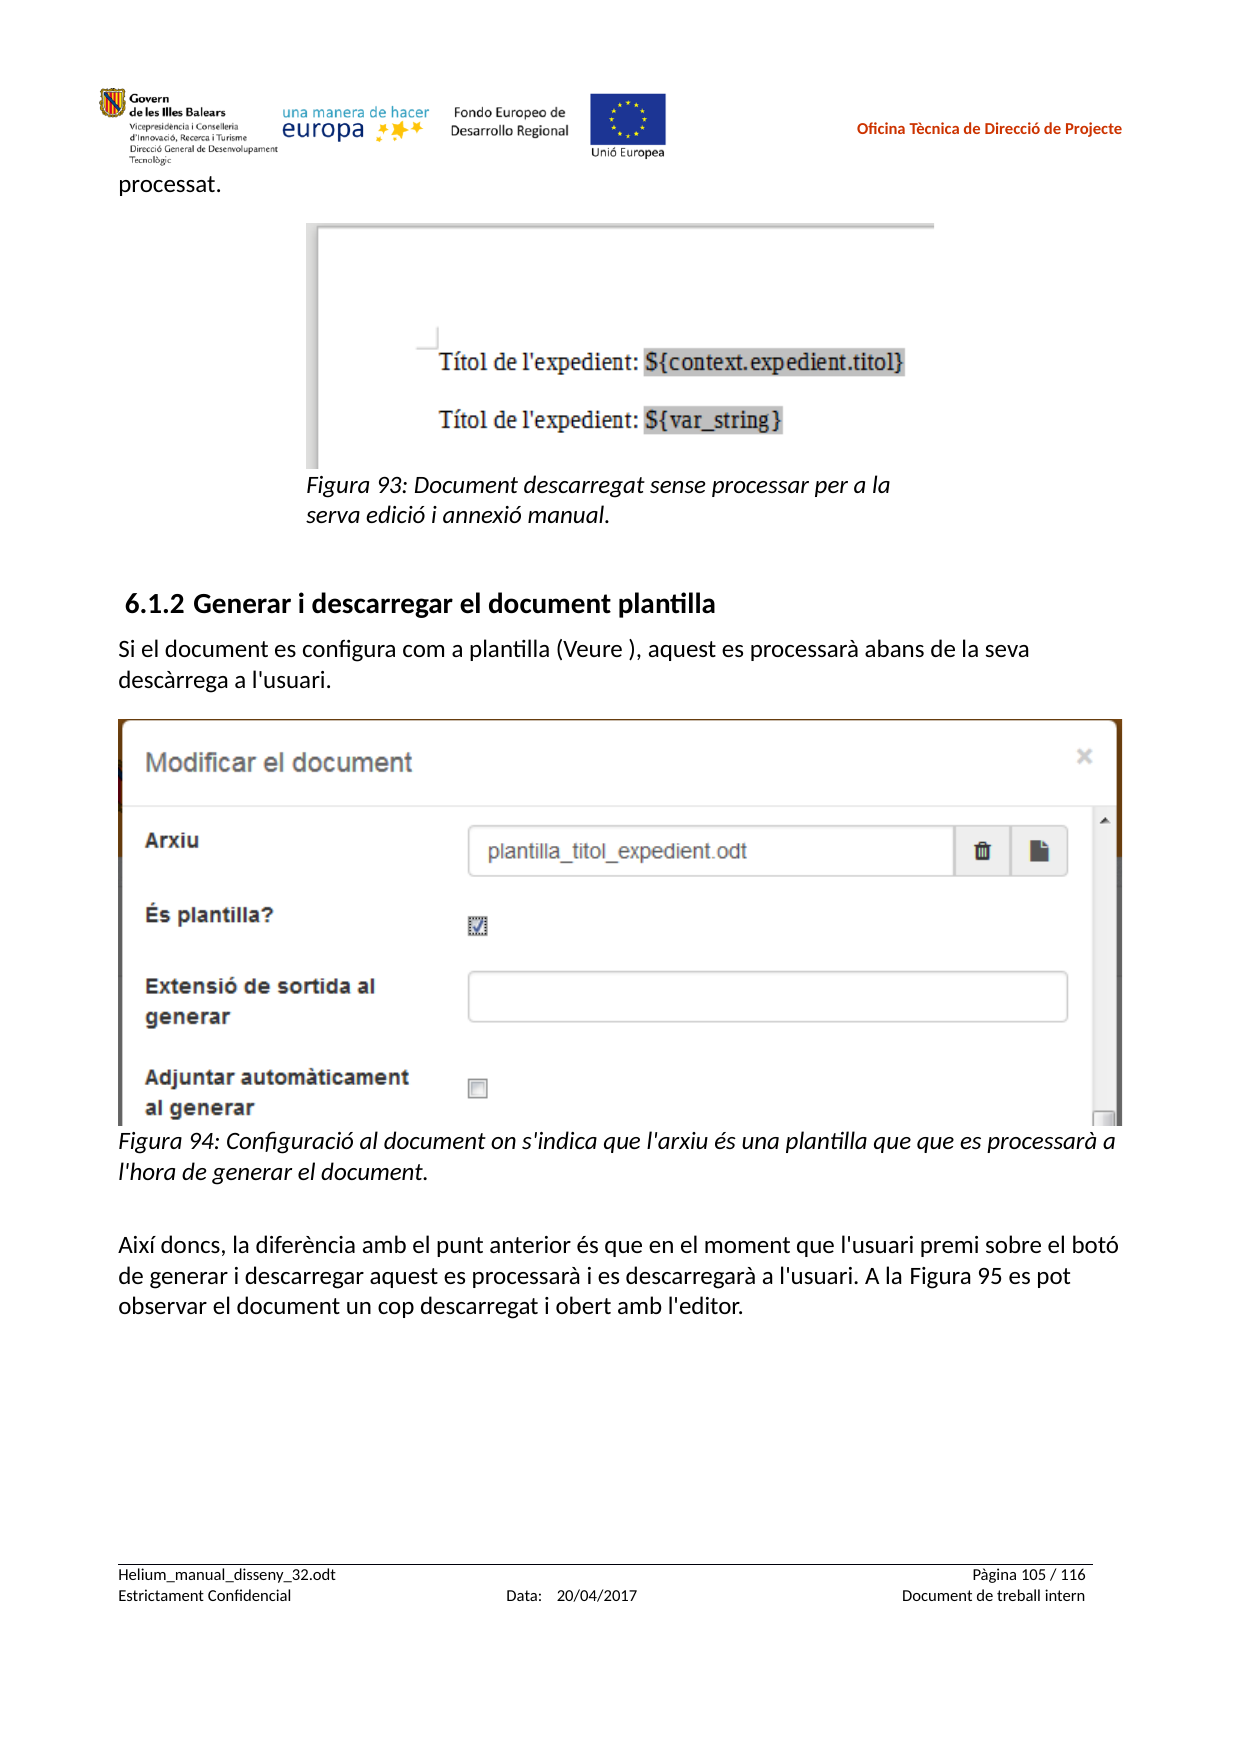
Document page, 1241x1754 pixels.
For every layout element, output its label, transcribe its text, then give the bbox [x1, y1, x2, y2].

subtitle Generar i descarregar el document plantilla [118, 585, 1122, 621]
text Si el document es configura com a plantilla (Veure ), aquest es processarà abans de la seva descàrrega a l'usuari. [118, 633, 1122, 694]
picture [306, 223, 935, 469]
text Així doncs, la diferència amb el punt anterior és que en el moment que l'usuari premi sobre el botó de generar i descarregar aquest es processarà i es descarregarà a l'usuari. A la Figura 95 es pot observar el document un cop descarregat i obert amb l'editor. [118, 1229, 1122, 1321]
text Figura 94: Configuració al document on s'indica que l'arxiu és una plantilla que que es processarà a l'hora de generar el document. [118, 1126, 1122, 1186]
text processat. [118, 168, 1122, 198]
text Figura 93: Document descarregat sense processar per a la serva edició i annexió manual. [306, 469, 934, 530]
picture [118, 719, 1123, 1126]
picture [99, 87, 668, 166]
